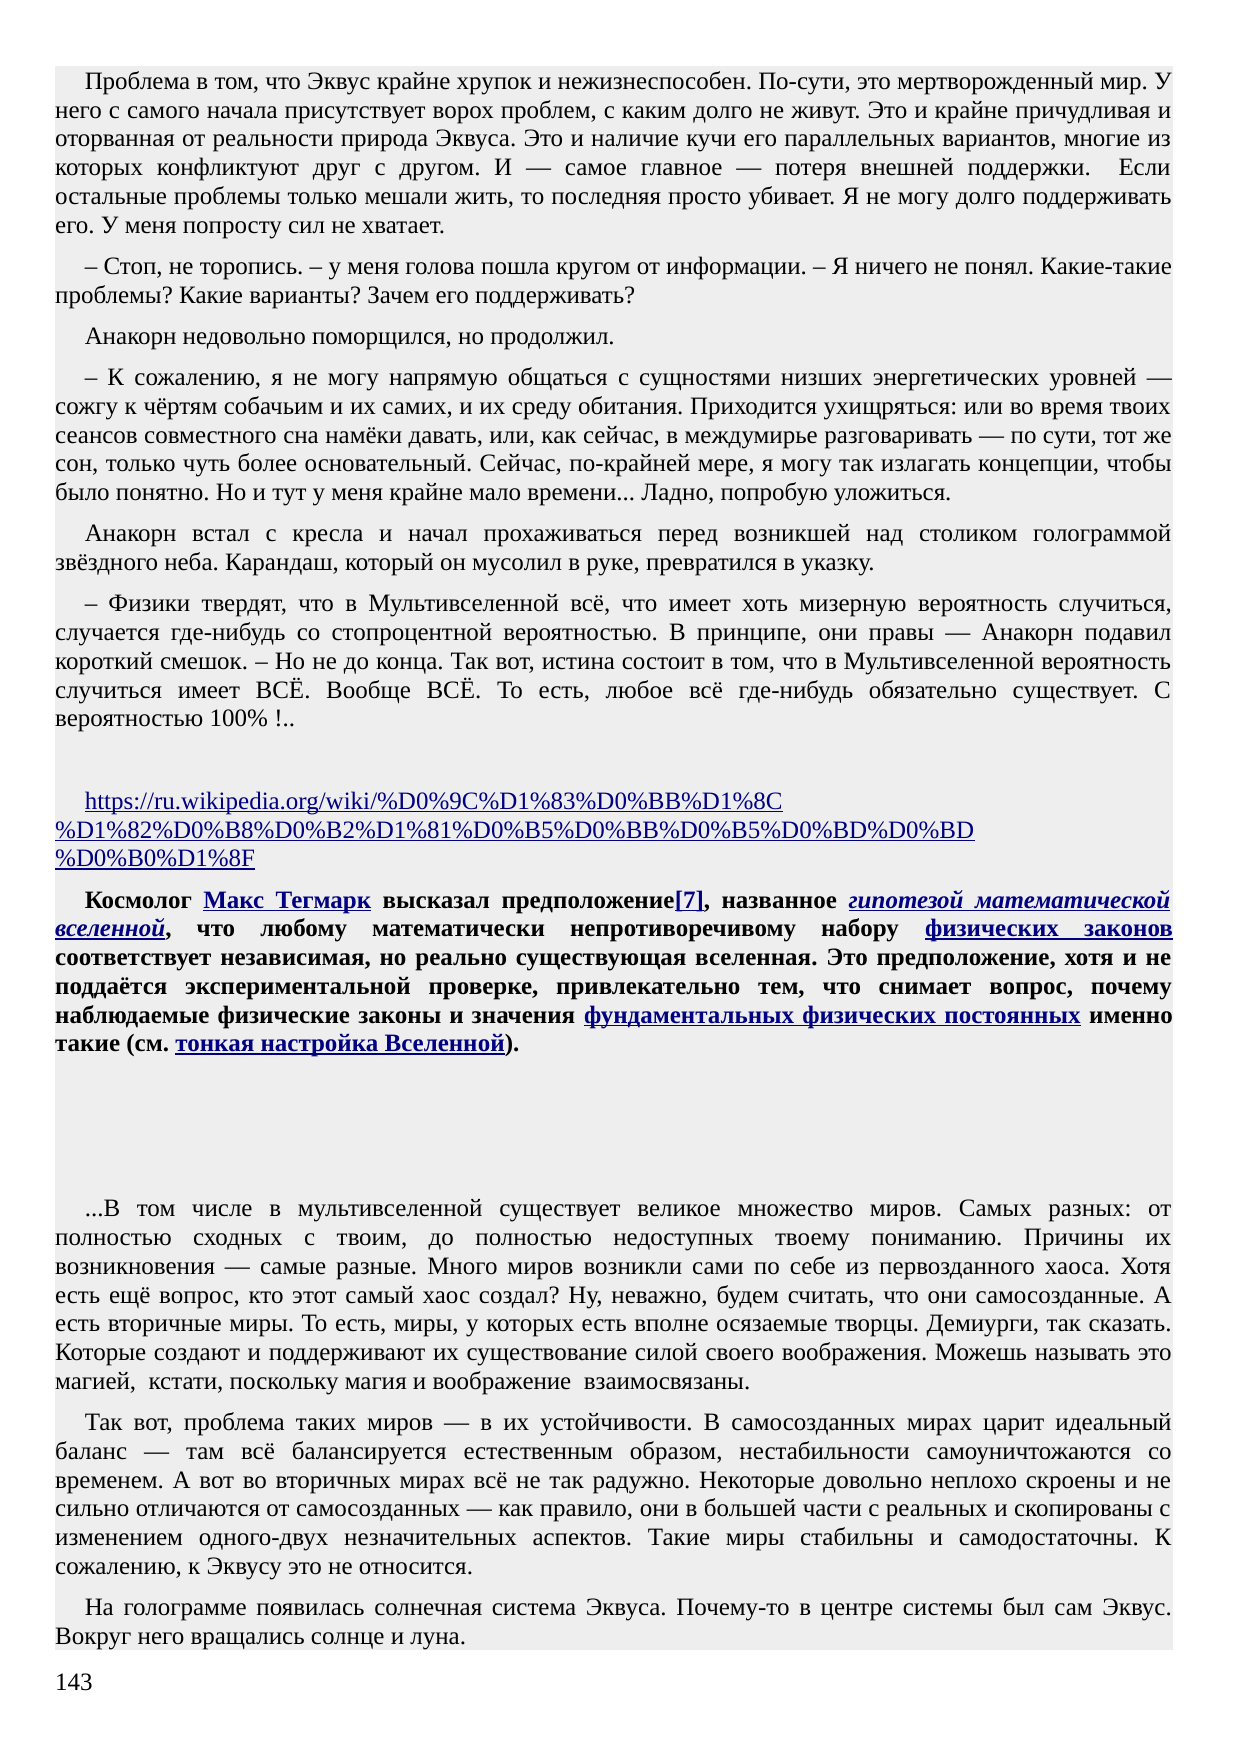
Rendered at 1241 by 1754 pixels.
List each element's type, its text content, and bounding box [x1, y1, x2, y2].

text Анакорн встал с кресла и начал прохаживаться перед возникшей над столиком голограммой звёздного неба. Карандаш, который он мусолил в руке, превратился в указку. [55, 518, 1173, 576]
text Космолог Макс Тегмарк высказал предположение[7], названное гипотезой математической вселенной, что любому математически непротиворечивому набору физических законов соответствует независимая, но реально существующая вселенная. Это предположение, хотя и не поддаётся экспериментальной проверке, привлекательно тем, что снимает вопрос, почему наблюдаемые физические законы и значения фундаментальных физических постоянных именно такие (см. тонкая настройка Вселенной). [55, 885, 1173, 1057]
text – Стоп, не торопись. – у меня голова пошла кругом от информации. – Я ничего не понял. Какие-такие проблемы? Какие варианты? Зачем его поддерживать? [55, 251, 1173, 308]
text – Физики твердят, что в Мультивселенной всё, что имеет хоть мизерную вероятность случиться, случается где-нибудь со стопроцентной вероятностью. В принципе, они правы — Анакорн подавил короткий смешок. – Но не до конца. Так вот, истина состоит в том, что в Мультивселенной вероятность случиться имеет ВСЁ. Вообще ВСЁ. То есть, любое всё где-нибудь обязательно существует. С вероятностью 100% !.. [55, 588, 1173, 732]
text ...В том числе в мультивселенной существует великое множество миров. Самых разных: от полностью сходных с твоим, до полностью недоступных твоему пониманию. Причины их возникновения — самые разные. Много миров возникли сами по себе из первозданного хаоса. Хотя есть ещё вопрос, кто этот самый хаос создал? Ну, неважно, будем считать, что они самосозданные. А есть вторичные миры. То есть, миры, у которых есть вполне осязаемые творцы. Демиурги, так сказать. Которые создают и поддерживают их существование силой своего воображения. Можешь называть это магией, кстати, поскольку магия и воображение взаимосвязаны. [55, 1193, 1173, 1395]
text На голограмме появилась солнечная система Эквуса. Почему-то в центре системы был сам Эквус. Вокруг него вращались солнце и луна. [55, 1592, 1173, 1650]
text – К сожалению, я не могу напрямую общаться с сущностями низших энергетических уровней — сожгу к чёртям собачьим и их самих, и их среду обитания. Приходится ухищряться: или во время твоих сеансов совместного сна намёки давать, или, как сейчас, в междумирье разговаривать — по сути, тот же сон, только чуть более основательный. Сейчас, по-крайней мере, я могу так излагать концепции, чтобы было понятно. Но и тут у меня крайне мало времени... Ладно, попробую уложиться. [55, 362, 1173, 506]
text Анакорн недовольно поморщился, но продолжил. [55, 321, 1173, 350]
text https://ru.wikipedia.org/wiki/%D0%9C%D1%83%D0%BB%D1%8C%D1%82%D0%B8%D0%B2%D1%81%D0%B5%D0%BB%D0%B5%D0%BD%D0%BD%D0%B0%D1%8F [55, 786, 1173, 872]
text Проблема в том, что Эквус крайне хрупок и нежизнеспособен. По-сути, это мертворожденный мир. У него с самого начала присутствует ворох проблем, с каким долго не живут. Это и крайне причудливая и оторванная от реальности природа Эквуса. Это и наличие кучи его параллельных вариантов, многие из которых конфликтуют друг с другом. И — самое главное — потеря внешней поддержки. Если остальные проблемы только мешали жить, то последняя просто убивает. Я не могу долго поддерживать его. У меня попросту сил не хватает. [55, 66, 1173, 238]
text Так вот, проблема таких миров — в их устойчивости. В самосозданных мирах царит идеальный баланс — там всё балансируется естественным образом, нестабильности самоуничтожаются со временем. А вот во вторичных мирах всё не так радужно. Некоторые довольно неплохо скроены и не сильно отличаются от самосозданных — как правило, они в большей части с реальных и скопированы с изменением одного-двух незначительных аспектов. Такие миры стабильны и самодостаточны. К сожалению, к Эквусу это не относится. [55, 1407, 1173, 1580]
